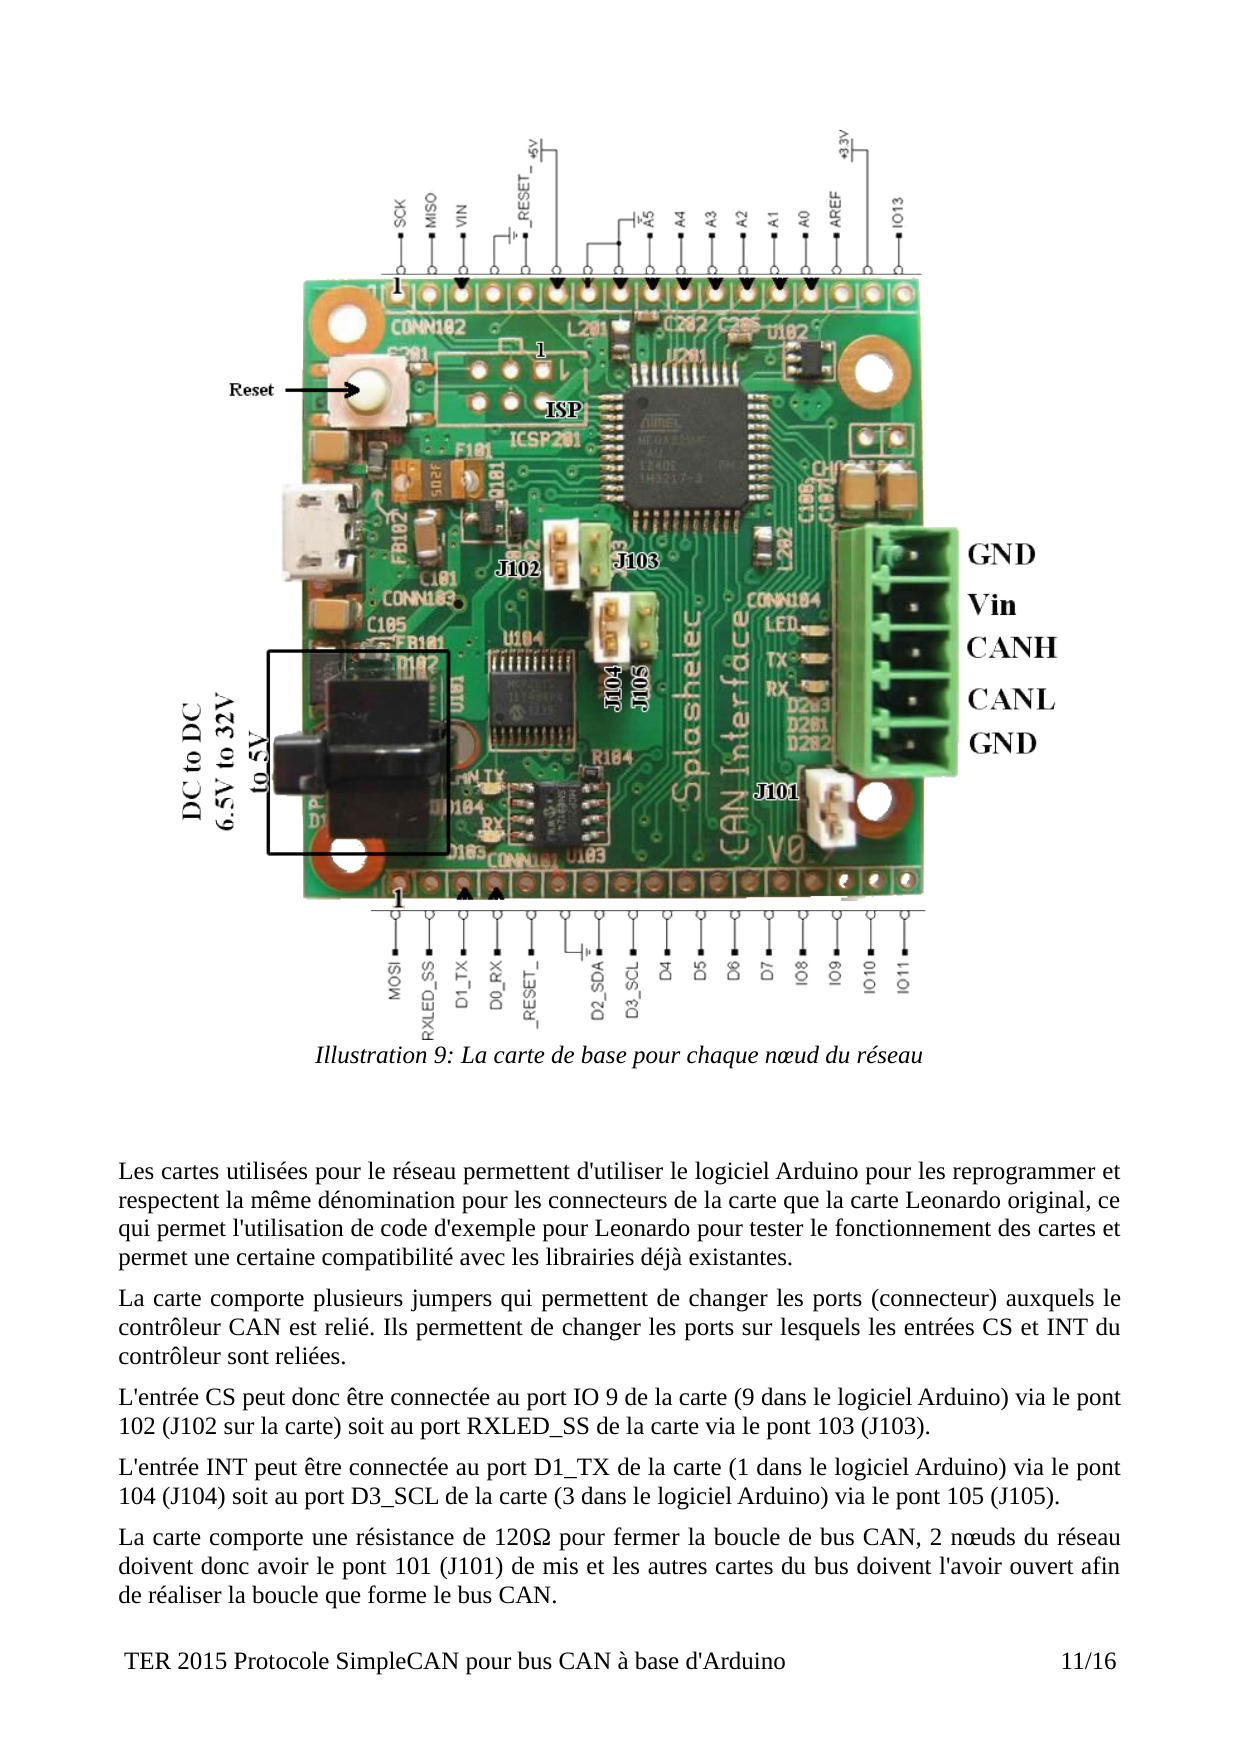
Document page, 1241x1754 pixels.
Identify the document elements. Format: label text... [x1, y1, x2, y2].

text L'entrée CS peut donc être connectée au port IO 9 de la carte (9 dans le logiciel Arduino) via le pont 102 (J102 sur la carte) soit au port RXLED_SS de la carte via le pont 103 (J103). [118, 1382, 1122, 1440]
text La carte comporte une résistance de 120Ω pour fermer la boucle de bus CAN, 2 nœuds du réseau doivent donc avoir le pont 101 (J101) de mis et les autres cartes du bus doivent l'avoir ouvert afin de réaliser la boucle que forme le bus CAN. [118, 1522, 1122, 1608]
text Les cartes utilisées pour le réseau permettent d'utiliser le logiciel Arduino pour les reprogrammer et respectent la même dénomination pour les connecteurs de la carte que la carte Leonardo original, ce qui permet l'utilisation de code d'exemple pour Leonardo pour tester le fonctionnement des cartes et permet une certaine compatibilité avec les librairies déjà existantes. [118, 1156, 1122, 1271]
picture [182, 130, 1058, 1040]
text Illustration 9: La carte de base pour chaque nœud du réseau [142, 1040, 1098, 1068]
text L'entrée INT peut être connectée au port D1_TX de la carte (1 dans le logiciel Arduino) via le pont 104 (J104) soit au port D3_SCL de la carte (3 dans le logiciel Arduino) via le pont 105 (J105). [118, 1452, 1122, 1510]
text La carte comporte plusieurs jumpers qui permettent de changer les ports (connecteur) auxquels le contrôleur CAN est relié. Ils permettent de changer les ports sur lesquels les entrées CS et INT du contrôleur sont reliées. [118, 1283, 1122, 1370]
